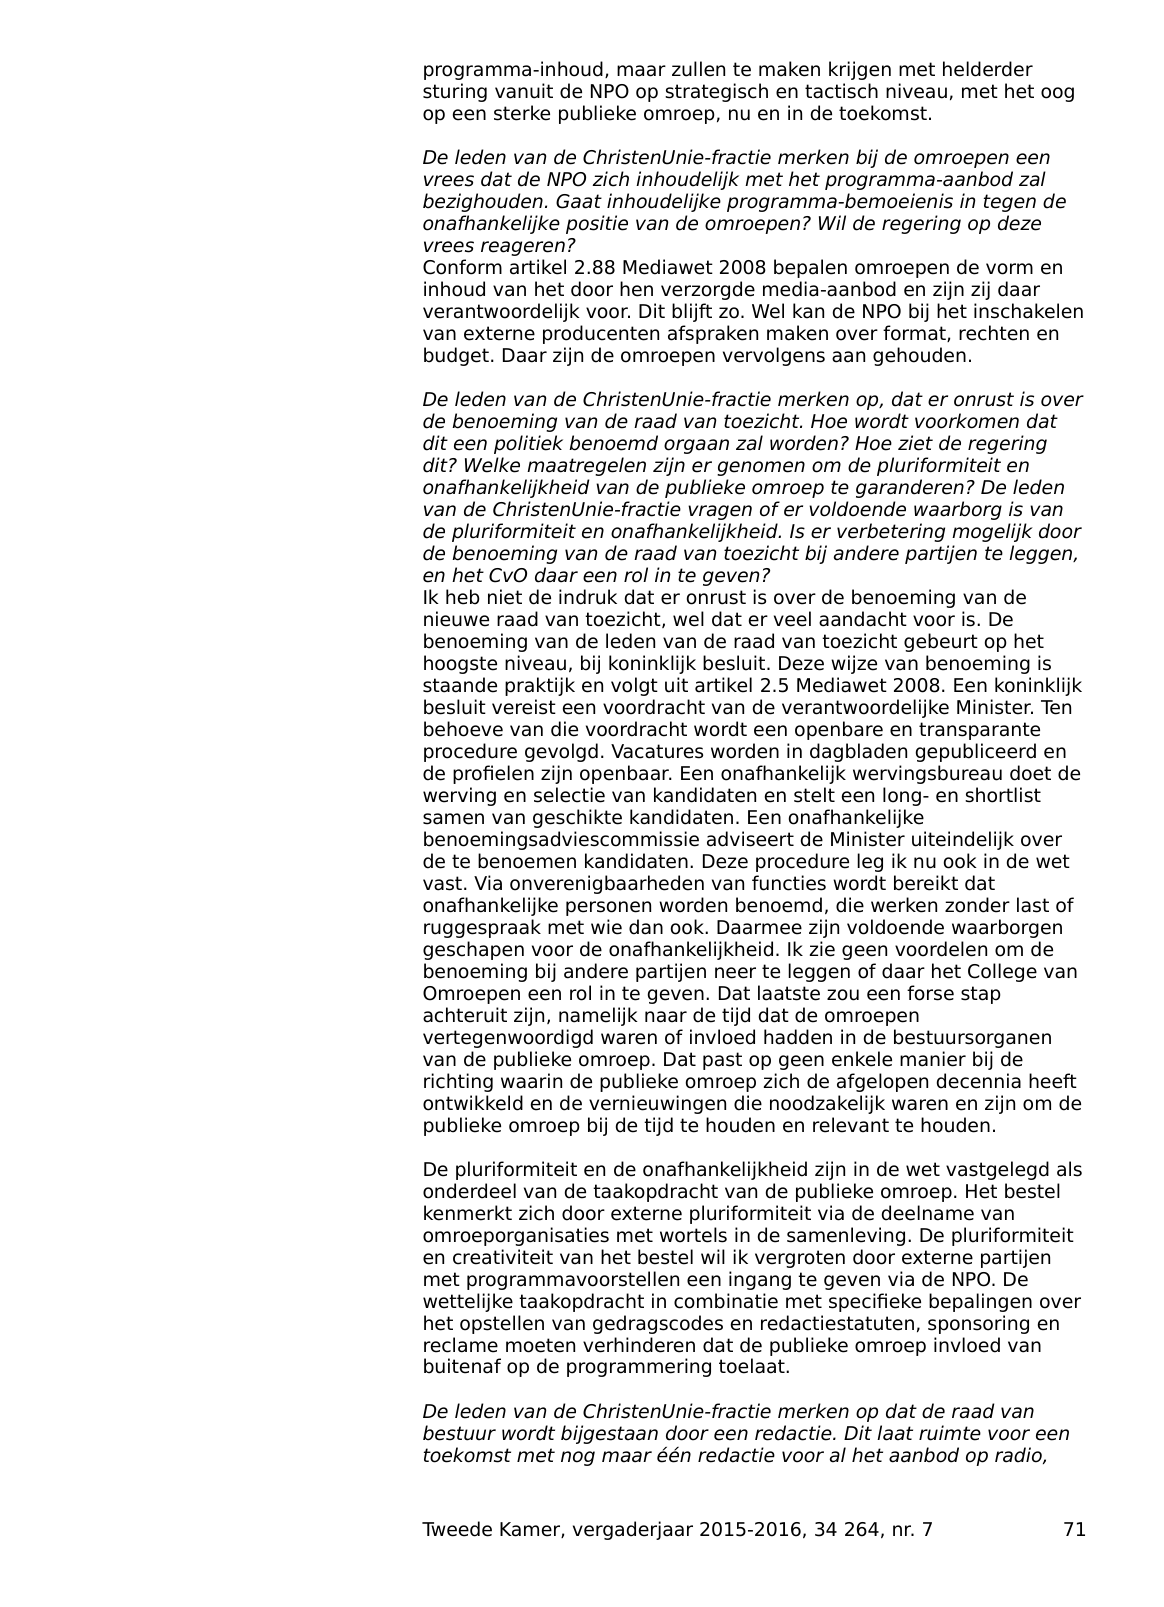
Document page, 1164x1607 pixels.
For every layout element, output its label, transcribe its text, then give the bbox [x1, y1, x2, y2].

text De leden van de ChristenUnie-fractie merken op dat de raad van bestuur wordt bijgestaan door een redactie. Dit laat ruimte voor een toekomst met nog maar één redactie voor al het aanbod op radio, [422, 1401, 1087, 1467]
text De pluriformiteit en de onafhankelijkheid zijn in de wet vastgelegd als onderdeel van de taakopdracht van de publieke omroep. Het bestel kenmerkt zich door externe pluriformiteit via de deelname van omroeporganisaties met wortels in de samenleving. De pluriformiteit en creativiteit van het bestel wil ik vergroten door externe partijen met programmavoorstellen een ingang te geven via de NPO. De wettelijke taakopdracht in combinatie met specifieke bepalingen over het opstellen van gedragscodes en redactiestatuten, sponsoring en reclame moeten verhinderen dat de publieke omroep invloed van buitenaf op de programmering toelaat. [422, 1159, 1087, 1378]
text De leden van de ChristenUnie-fractie merken op, dat er onrust is over de benoeming van de raad van toezicht. Hoe wordt voorkomen dat dit een politiek benoemd orgaan zal worden? Hoe ziet de regering dit? Welke maatregelen zijn er genomen om de pluriformiteit en onafhankelijkheid van de publieke omroep te garanderen? De leden van de ChristenUnie-fractie vragen of er voldoende waarborg is van de pluriformiteit en onafhankelijkheid. Is er verbetering mogelijk door de benoeming van de raad van toezicht bij andere partijen te leggen, en het CvO daar een rol in te geven? [422, 389, 1087, 587]
text programma-inhoud, maar zullen te maken krijgen met helderder sturing vanuit de NPO op strategisch en tactisch niveau, met het oog op een sterke publieke omroep, nu en in de toekomst. [422, 59, 1087, 125]
text Ik heb niet de indruk dat er onrust is over de benoeming van de nieuwe raad van toezicht, wel dat er veel aandacht voor is. De benoeming van de leden van de raad van toezicht gebeurt op het hoogste niveau, bij koninklijk besluit. Deze wijze van benoeming is staande praktijk en volgt uit artikel 2.5 Mediawet 2008. Een koninklijk besluit vereist een voordracht van de verantwoordelijke Minister. Ten behoeve van die voordracht wordt een openbare en transparante procedure gevolgd. Vacatures worden in dagbladen gepubliceerd en de profielen zijn openbaar. Een onafhankelijk wervingsbureau doet de werving en selectie van kandidaten en stelt een long- en shortlist samen van geschikte kandidaten. Een onafhankelijke benoemingsadviescommissie adviseert de Minister uiteindelijk over de te benoemen kandidaten. Deze procedure leg ik nu ook in de wet vast. Via onverenigbaarheden van functies wordt bereikt dat onafhankelijke personen worden benoemd, die werken zonder last of ruggespraak met wie dan ook. Daarmee zijn voldoende waarborgen geschapen voor de onafhankelijkheid. Ik zie geen voordelen om de benoeming bij andere partijen neer te leggen of daar het College van Omroepen een rol in te geven. Dat laatste zou een forse stap achteruit zijn, namelijk naar de tijd dat de omroepen vertegenwoordigd waren of invloed hadden in de bestuursorganen van de publieke omroep. Dat past op geen enkele manier bij de richting waarin de publieke omroep zich de afgelopen decennia heeft ontwikkeld en de vernieuwingen die noodzakelijk waren en zijn om de publieke omroep bij de tijd te houden en relevant te houden. [422, 587, 1087, 1136]
text Conform artikel 2.88 Mediawet 2008 bepalen omroepen de vorm en inhoud van het door hen verzorgde media-aanbod en zijn zij daar verantwoordelijk voor. Dit blijft zo. Wel kan de NPO bij het inschakelen van externe producenten afspraken maken over format, rechten en budget. Daar zijn de omroepen vervolgens aan gehouden. [422, 257, 1087, 367]
text De leden van de ChristenUnie-fractie merken bij de omroepen een vrees dat de NPO zich inhoudelijk met het programma-aanbod zal bezighouden. Gaat inhoudelijke programma-bemoeienis in tegen de onafhankelijke positie van de omroepen? Wil de regering op deze vrees reageren? [422, 147, 1087, 257]
